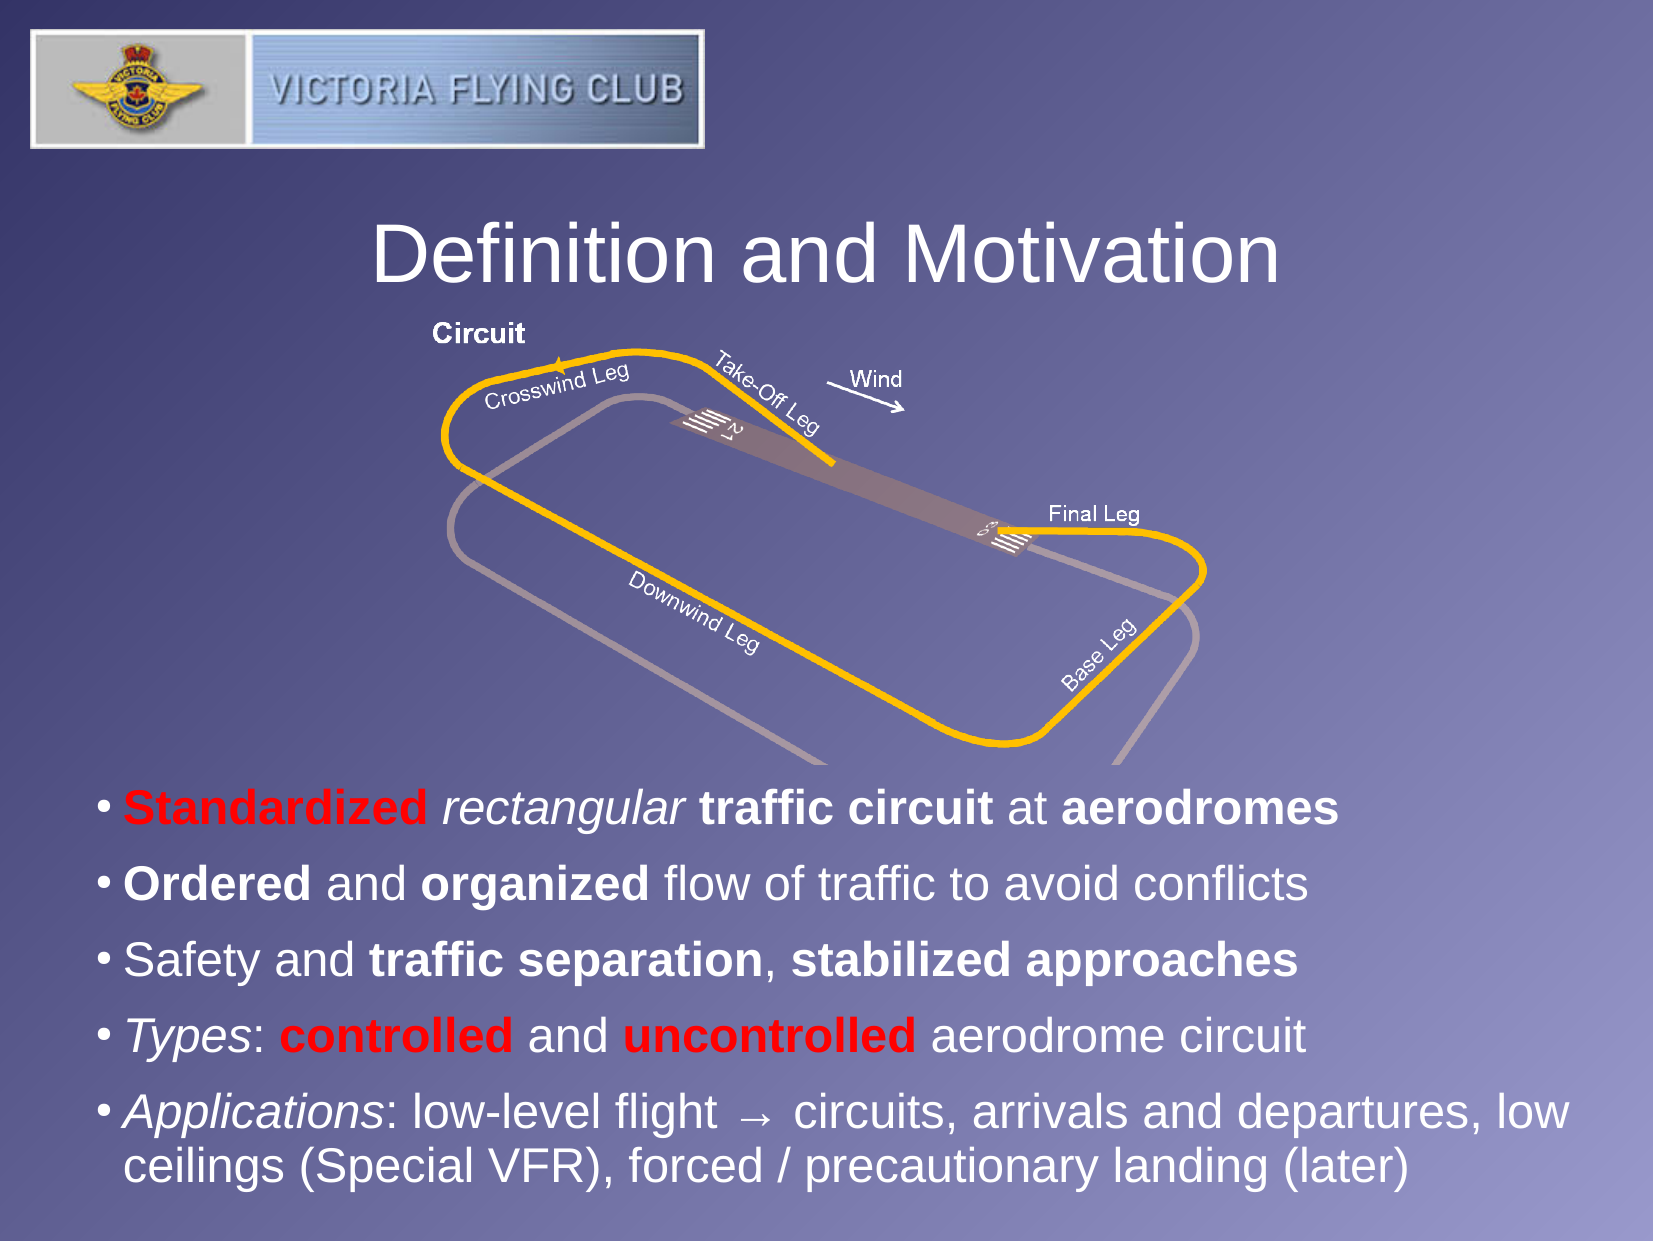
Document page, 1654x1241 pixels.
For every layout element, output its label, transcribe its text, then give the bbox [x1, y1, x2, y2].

title Definition and Motivation [82, 150, 1571, 358]
picture [30, 29, 705, 149]
list Standardized rectangular traffic circuit at aerodromes Ordered and organized flow of traffic to avoid conflicts Safety and traffic separation, stabilized approaches Types: controlled and uncontrolled aerodrome circuit Applications: low-level flight → circuits, arrivals and departures, low ceilings (Special VFR), forced / precautionary landing (later) [82, 780, 1621, 1201]
picture [426, 314, 1216, 766]
